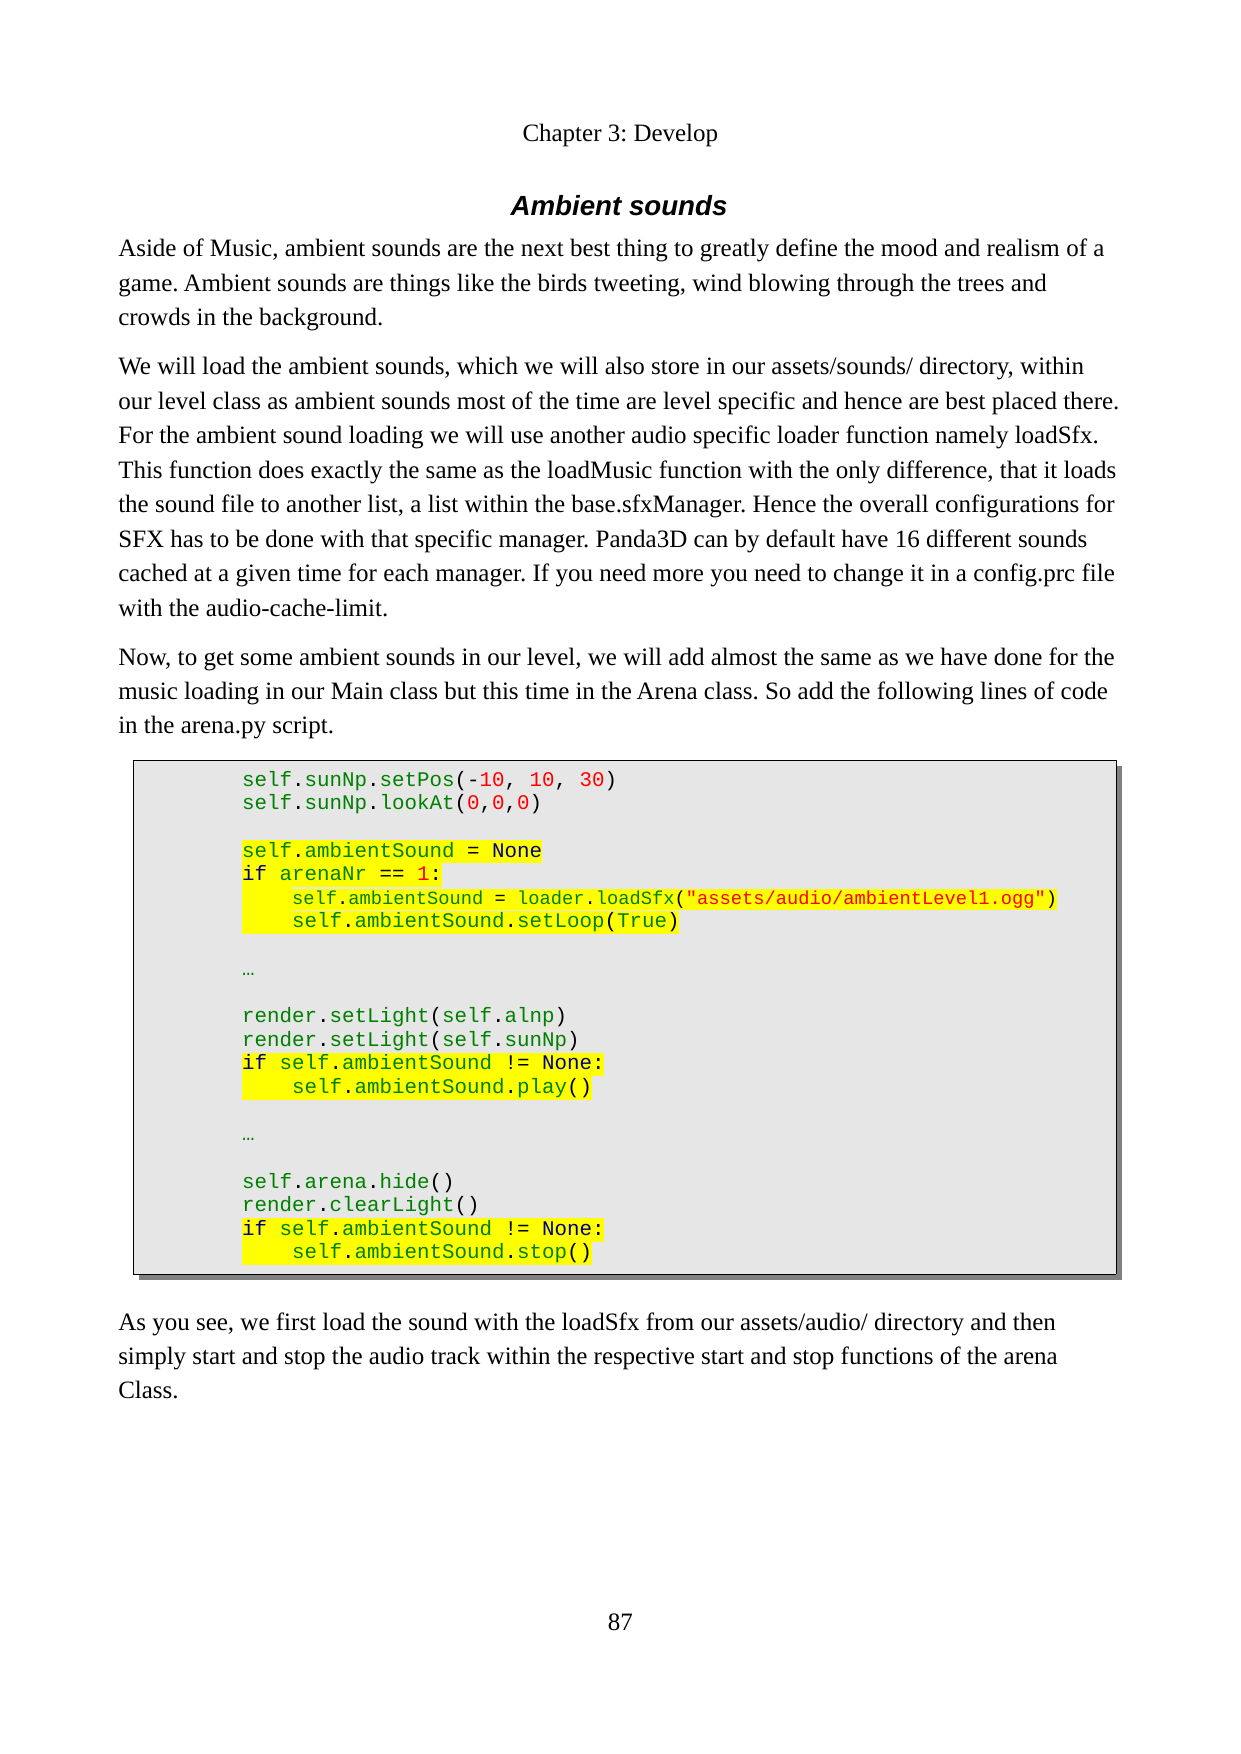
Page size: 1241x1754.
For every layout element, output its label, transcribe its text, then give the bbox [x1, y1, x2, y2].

text Aside of Music, ambient sounds are the next best thing to greatly define the mood and realism of a game. Ambient sounds are things like the birds tweeting, wind blowing through the trees and crowds in the background. [118, 233, 1122, 331]
text render.setLight(self.alnp) [134, 996, 1116, 1020]
text self.sunNp.setPos(-10, 10, 30) [134, 761, 1116, 783]
text self.ambientSound.stop() [134, 1233, 1116, 1274]
text … [134, 949, 1116, 972]
text self.sunNp.lookAt(0,0,0) [134, 783, 1116, 807]
text if self.ambientSound != None: [134, 1209, 1116, 1233]
text if arenaNr == 1: [134, 854, 1116, 878]
text self.arena.hide() [134, 1162, 1116, 1185]
text self.ambientSound.play() [134, 1067, 1116, 1091]
subtitle Ambient sounds [118, 189, 1122, 221]
text As you see, we first load the sound with the loadSfx from our assets/audio/ directory and then simply start and stop the audio track within the respective start and stop functions of the arena Class. [118, 1307, 1122, 1404]
text self.ambientSound = None [134, 831, 1116, 854]
text … [134, 1114, 1116, 1138]
text We will load the ambient sounds, which we will also store in our assets/sounds/ directory, within our level class as ambient sounds most of the time are level specific and hence are best placed there. For the ambient sound loading we will use another audio specific loader function namely loadSfx. This function does exactly the same as the loadMusic function with the only difference, that it loads the sound file to another list, a list within the base.sfxManager. Hence the overall configurations for SFX has to be done with that specific manager. Panda3D can by default have 16 different sounds cached at a given time for each manager. If you need more you need to change it in a config.prc file with the audio-cache-limit. [118, 351, 1122, 621]
text render.clearLight() [134, 1185, 1116, 1209]
text if self.ambientSound != None: [134, 1043, 1116, 1067]
text self.ambientSound.setLoop(True) [134, 902, 1116, 925]
text render.setLight(self.sunNp) [134, 1020, 1116, 1043]
text Now, to get some ambient sounds in our level, we will add almost the same as we have done for the music loading in our Main class but this time in the Arena class. So add the following lines of code in the arena.py script. [118, 642, 1122, 739]
text self.ambientSound = loader.loadSfx("assets/audio/ambientLevel1.ogg") [134, 878, 1116, 902]
